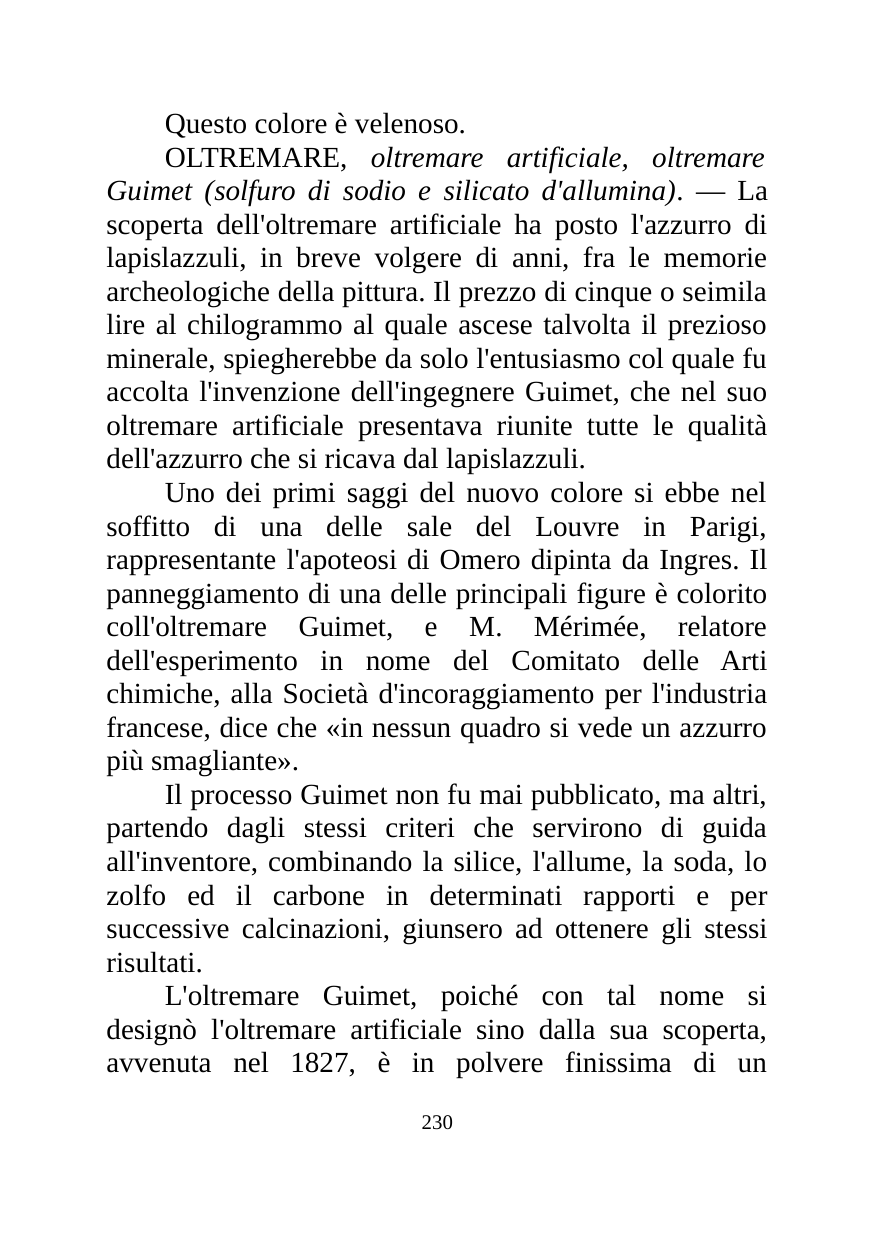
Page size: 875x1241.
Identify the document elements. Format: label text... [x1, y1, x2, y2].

text OLTREMARE, oltremare artificiale, oltremare Guimet (solfuro di sodio e silicato d'allumina). — La scoperta dell'oltremare artificiale ha posto l'azzurro di lapislazzuli, in breve volgere di anni, fra le memorie archeologiche della pittura. Il prezzo di cinque o seimila lire al chilogrammo al quale ascese talvolta il prezioso minerale, spiegherebbe da solo l'entusiasmo col quale fu accolta l'invenzione dell'ingegnere Guimet, che nel suo oltremare artificiale presentava riunite tutte le qualità dell'azzurro che si ricava dal lapislazzuli. [106, 140, 768, 475]
text Uno dei primi saggi del nuovo colore si ebbe nel soffitto di una delle sale del Louvre in Parigi, rappresentante l'apoteosi di Omero dipinta da Ingres. Il panneggiamento di una delle principali figure è colorito coll'oltremare Guimet, e M. Mérimée, relatore dell'esperimento in nome del Comitato delle Arti chimiche, alla Società d'incoraggiamento per l'industria francese, dice che «in nessun quadro si vede un azzurro più smagliante». [106, 475, 768, 777]
text L'oltremare Guimet, poiché con tal nome si designò l'oltremare artificiale sino dalla sua scoperta, avvenuta nel 1827, è in polvere finissima di un [106, 978, 768, 1079]
text Il processo Guimet non fu mai pubblicato, ma altri, partendo dagli stessi criteri che servirono di guida all'inventore, combinando la silice, l'allume, la soda, lo zolfo ed il carbone in determinati rapporti e per successive calcinazioni, giunsero ad ottenere gli stessi risultati. [106, 777, 768, 978]
text Questo colore è velenoso. [106, 106, 768, 140]
